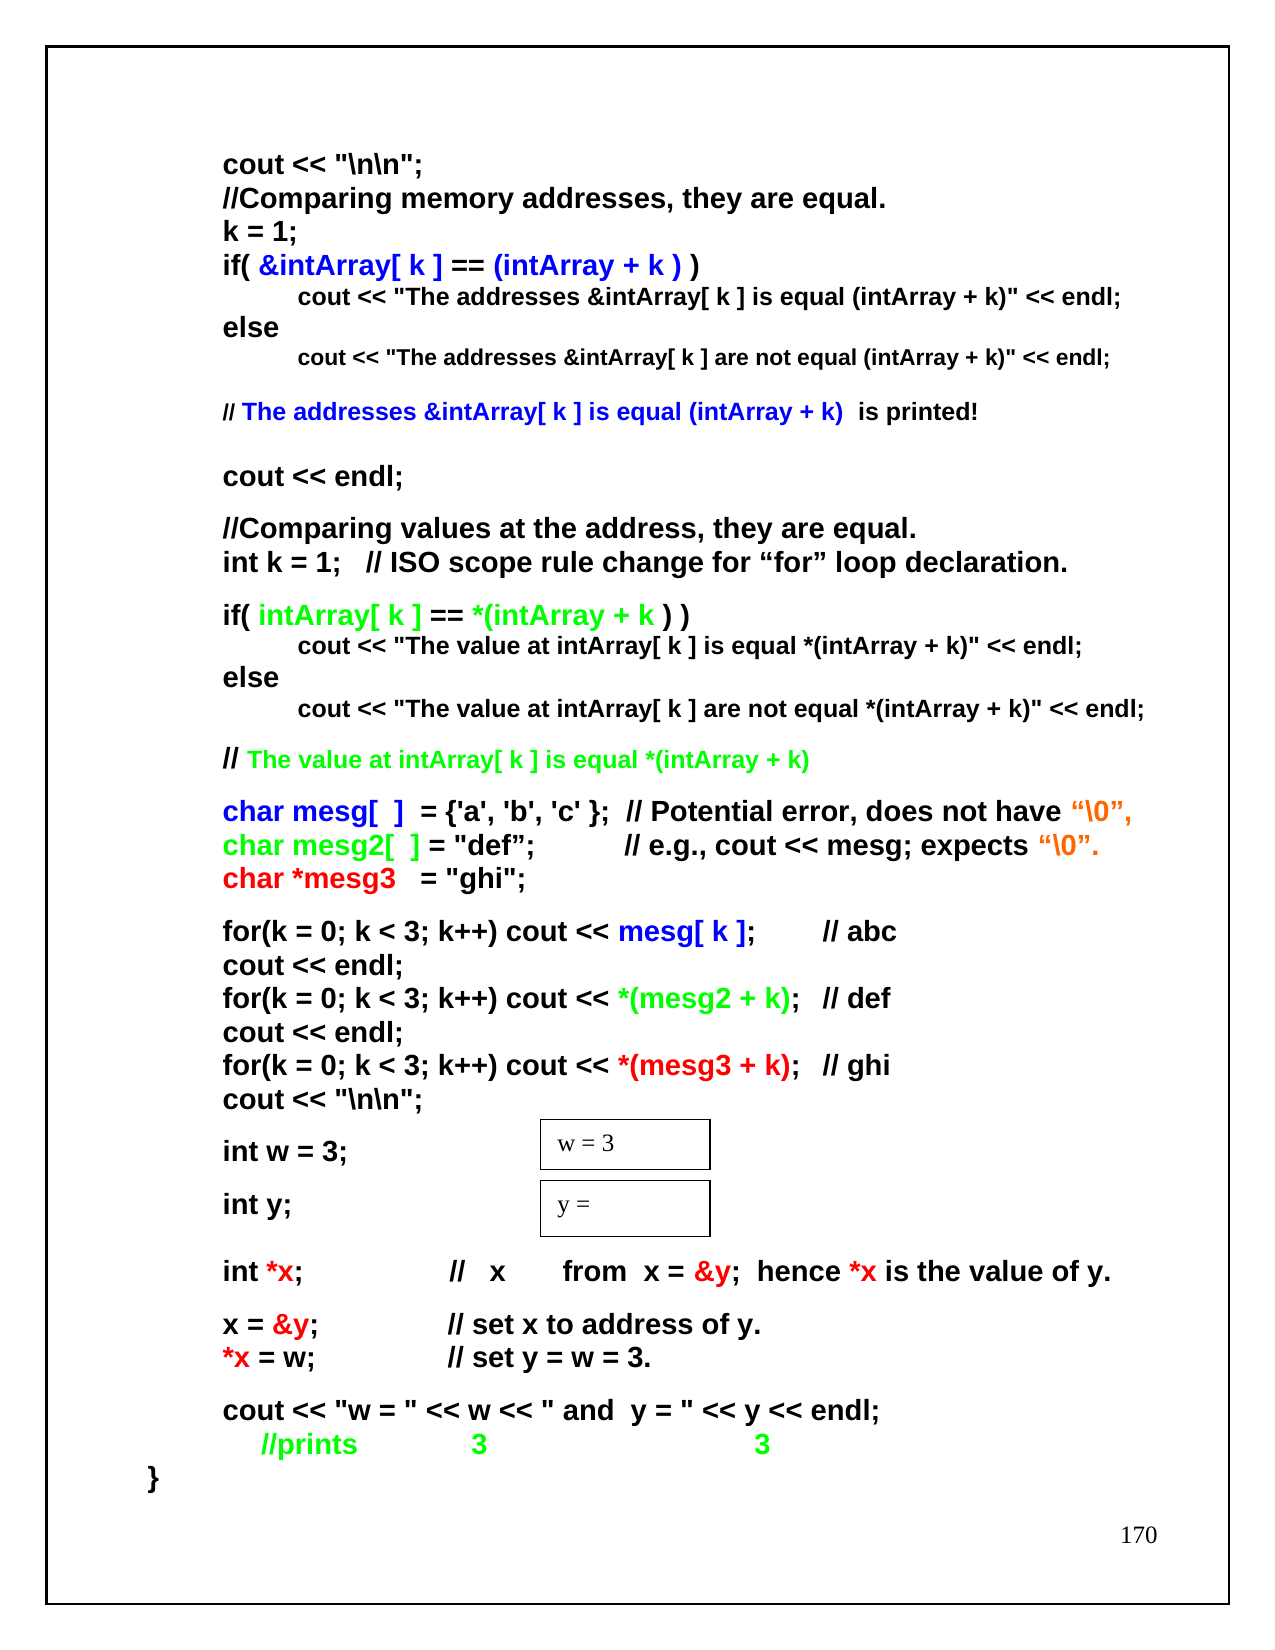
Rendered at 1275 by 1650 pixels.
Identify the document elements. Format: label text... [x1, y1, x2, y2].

text cout << endl; [147, 459, 1158, 492]
text k = 1; [147, 214, 1158, 248]
text [711, 1134, 1158, 1168]
text for(k = 0; k < 3; k++) cout << mesg[ k ]; // abc [147, 914, 1158, 948]
text else [147, 660, 1158, 694]
text char *mesg3 = "ghi"; [147, 861, 1158, 895]
text // The value at intArray[ k ] is equal *(intArray + k) [147, 742, 1158, 775]
text char mesg2[ ] = "def”; // e.g., cout << mesg; expects “\0”. [147, 828, 1158, 861]
text cout << "The value at intArray[ k ] is equal *(intArray + k)" << endl; [147, 631, 1158, 660]
text cout << "The addresses &intArray[ k ] are not equal (intArray + k)" << endl; [147, 344, 1158, 370]
text x = &y; // set x to address of y. [147, 1307, 1158, 1341]
text y = [557, 1189, 694, 1217]
text *x = w; // set y = w = 3. [147, 1341, 1158, 1374]
text cout << "The value at intArray[ k ] are not equal *(intArray + k)" << endl; [147, 694, 1158, 722]
text cout << endl; [147, 948, 1158, 981]
text cout << "\n\n"; [147, 147, 1158, 181]
text w = 3 [557, 1128, 694, 1157]
text else [147, 310, 1158, 344]
text int *x; // x from x = &y; hence *x is the value of y. [147, 1254, 1158, 1288]
text // The addresses &intArray[ k ] is equal (intArray + k) is printed! [147, 397, 1158, 425]
text //Comparing memory addresses, they are equal. [147, 181, 1158, 214]
text } [147, 1460, 1158, 1494]
text cout << "The addresses &intArray[ k ] is equal (intArray + k)" << endl; [147, 282, 1158, 310]
text //Comparing values at the address, they are equal. [147, 512, 1158, 545]
text if( intArray[ k ] == *(intArray + k ) ) [147, 598, 1158, 631]
text for(k = 0; k < 3; k++) cout << *(mesg3 + k); // ghi [147, 1048, 1158, 1082]
text //prints 3 3 [147, 1427, 1158, 1460]
text int y; [147, 1187, 540, 1221]
text cout << endl; [147, 1015, 1158, 1048]
text cout << "\n\n"; [147, 1082, 1158, 1115]
text char mesg[ ] = {'a', 'b', 'c' }; // Potential error, does not have “\0”, [147, 794, 1158, 828]
text int w = 3; [147, 1134, 540, 1168]
text for(k = 0; k < 3; k++) cout << *(mesg2 + k); // def [147, 981, 1158, 1015]
text cout << "w = " << w << " and y = " << y << endl; [147, 1393, 1158, 1427]
text int k = 1; // ISO scope rule change for “for” loop declaration. [147, 545, 1158, 579]
text if( &intArray[ k ] == (intArray + k ) ) [147, 248, 1158, 282]
text [711, 1187, 1158, 1221]
